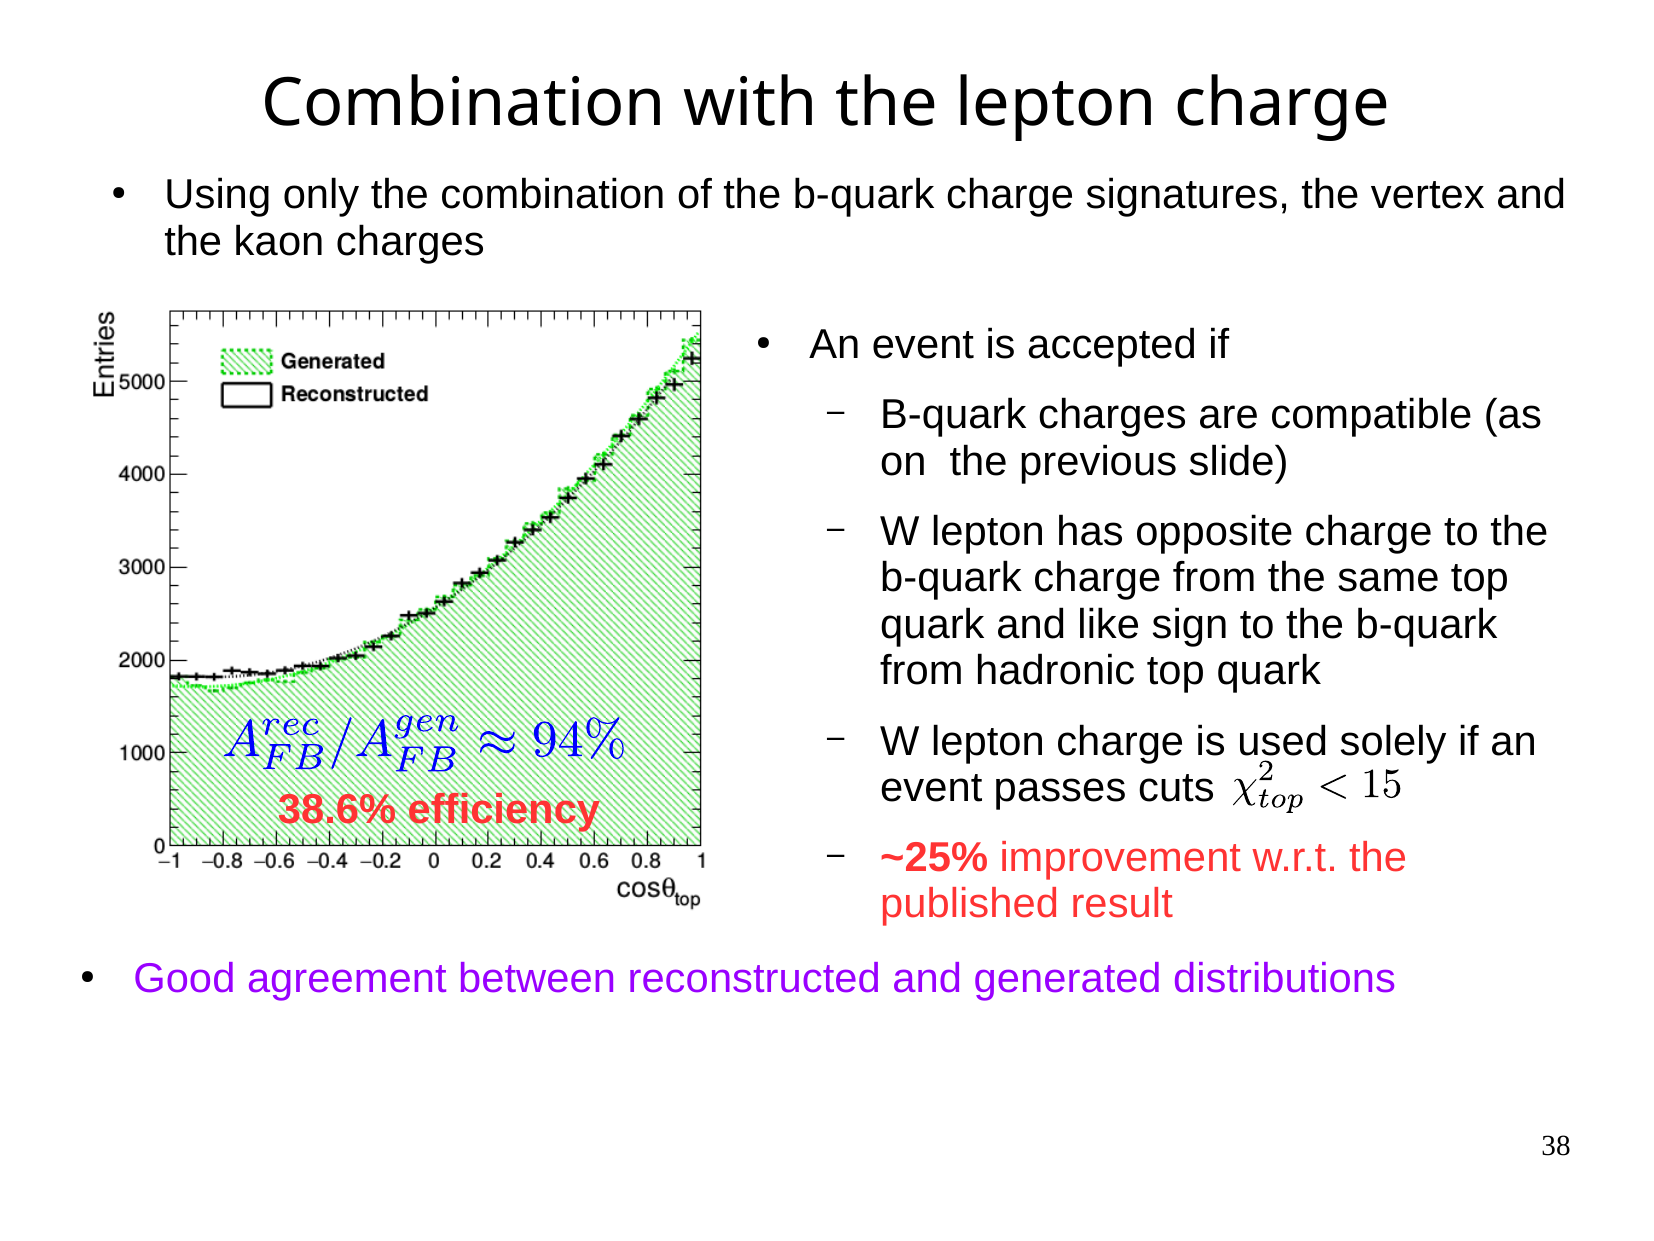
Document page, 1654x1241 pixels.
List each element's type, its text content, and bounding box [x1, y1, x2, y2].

text_box [221, 715, 627, 772]
text_box 38.6% efficiency [263, 778, 616, 840]
list Using only the combination of the b-quark charge signatures, the vertex and the kaon charges [93, 171, 1605, 319]
text_box [1231, 760, 1403, 814]
picture [84, 302, 715, 918]
title Combination with the lepton charge [82, 49, 1571, 151]
list Good agreement between reconstructed and generated distributions [62, 954, 1574, 1102]
list An event is accepted if B-quark charges are compatible (as on the previous slide) W lepton has opposite charge to the b-quark charge from the same top quark and like sign to the b-quark from hadronic top quark W lepton charge is used solely if an event passes cuts ~25% improvement w.r.t. the published result [738, 321, 1587, 1159]
